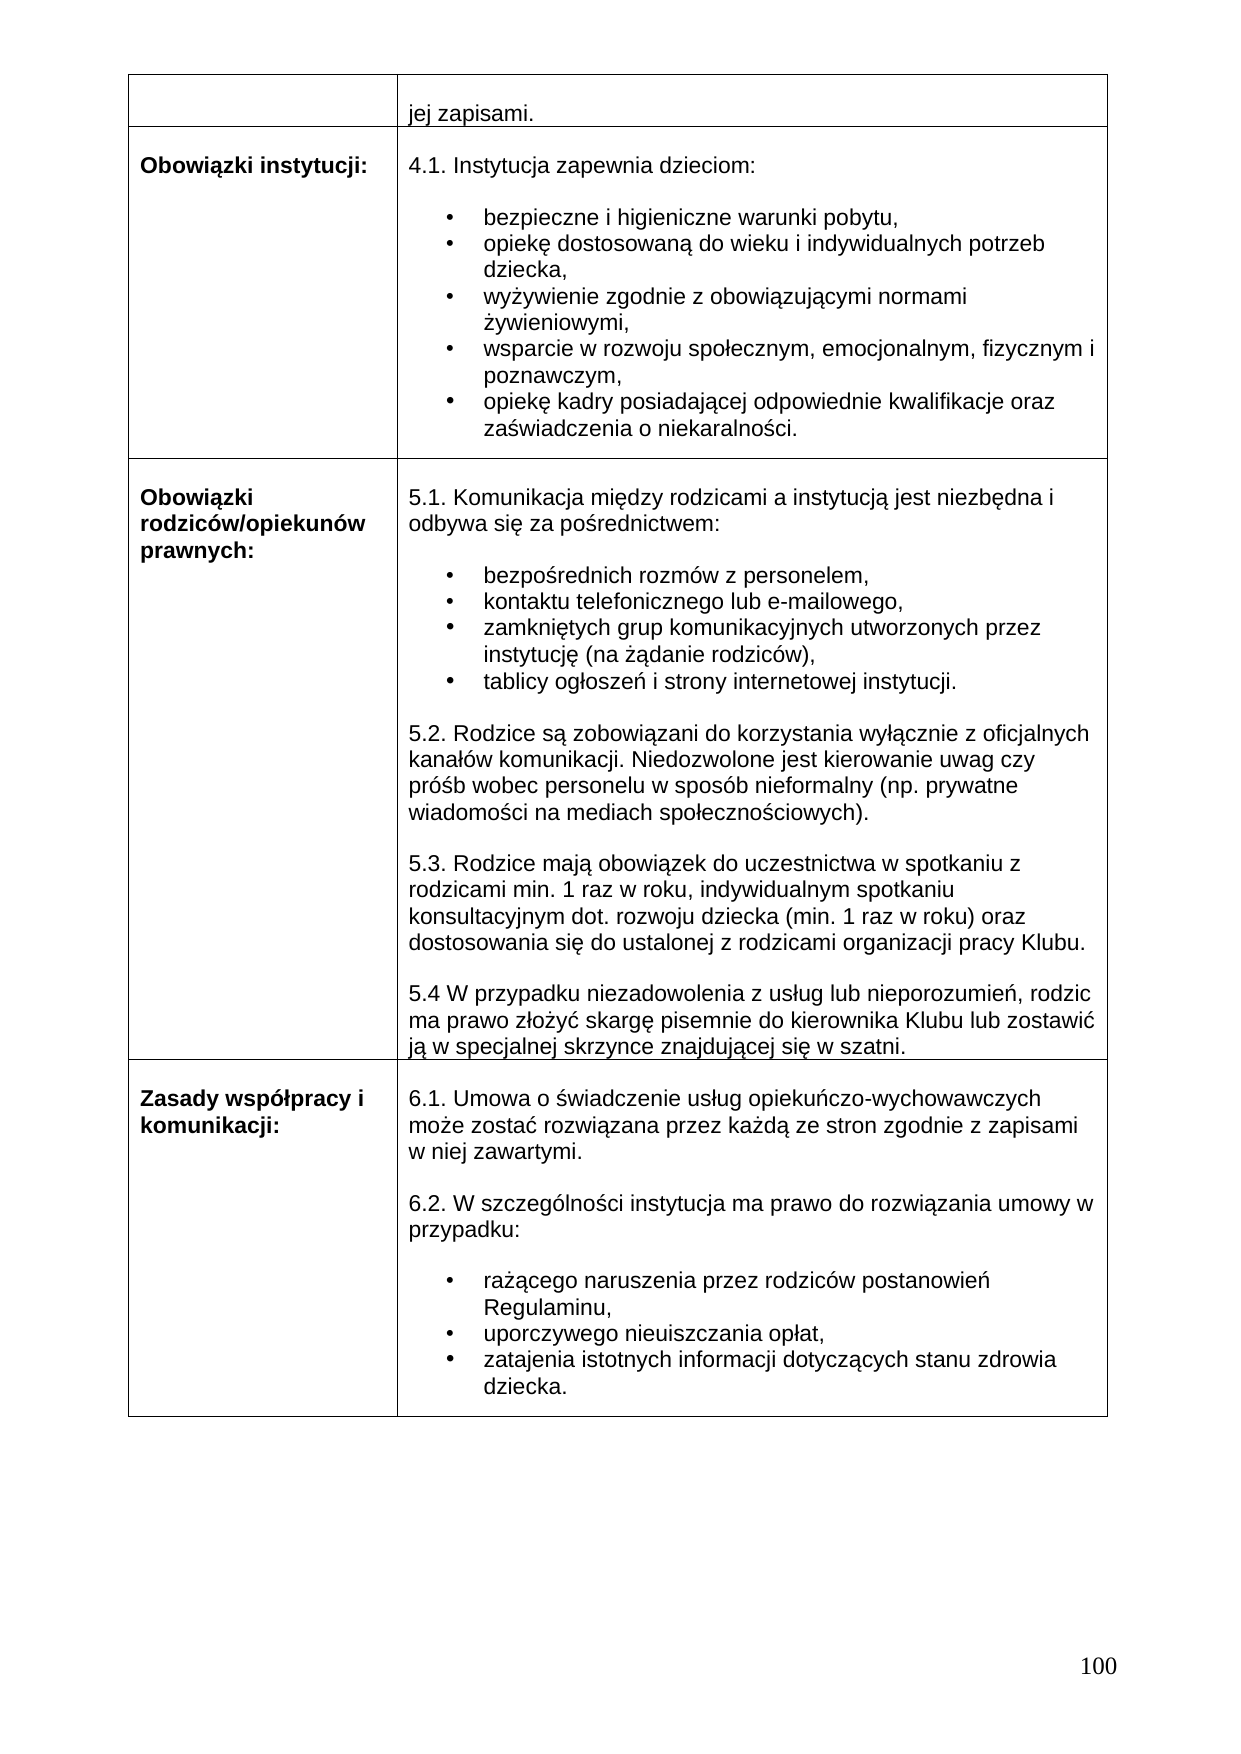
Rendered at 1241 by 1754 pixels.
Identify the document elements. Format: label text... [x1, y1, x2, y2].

table_cell jej zapisami. [398, 75, 1107, 126]
table_cell Zasady współpracy i komunikacji: [129, 1060, 397, 1416]
table_cell 5.1. Komunikacja między rodzicami a instytucją jest niezbędna i odbywa się za pośrednictwem: bezpośrednich rozmów z personelem, kontaktu telefonicznego lub e-mailowego, zamkniętych grup komunikacyjnych utworzonych przez instytucję (na żądanie rodziców), tablicy ogłoszeń i strony internetowej instytucji. 5.2. Rodzice są zobowiązani do korzystania wyłącznie z oficjalnych kanałów komunikacji. Niedozwolone jest kierowanie uwag czy próśb wobec personelu w sposób nieformalny (np. prywatne wiadomości na mediach społecznościowych). 5.3. Rodzice mają obowiązek do uczestnictwa w spotkaniu z rodzicami min. 1 raz w roku, indywidualnym spotkaniu konsultacyjnym dot. rozwoju dziecka (min. 1 raz w roku) oraz dostosowania się do ustalonej z rodzicami organizacji pracy Klubu. 5.4 W przypadku niezadowolenia z usług lub nieporozumień, rodzic ma prawo złożyć skargę pisemnie do kierownika Klubu lub zostawić ją w specjalnej skrzynce znajdującej się w szatni. [398, 459, 1107, 1059]
table_cell 4.1. Instytucja zapewnia dzieciom: bezpieczne i higieniczne warunki pobytu, opiekę dostosowaną do wieku i indywidualnych potrzeb dziecka, wyżywienie zgodnie z obowiązującymi normami żywieniowymi, wsparcie w rozwoju społecznym, emocjonalnym, fizycznym i poznawczym, opiekę kadry posiadającej odpowiednie kwalifikacje oraz zaświadczenia o niekaralności. [398, 127, 1107, 458]
table_cell 6.1. Umowa o świadczenie usług opiekuńczo-wychowawczych może zostać rozwiązana przez każdą ze stron zgodnie z zapisami w niej zawartymi. 6.2. W szczególności instytucja ma prawo do rozwiązania umowy w przypadku: rażącego naruszenia przez rodziców postanowień Regulaminu, uporczywego nieuiszczania opłat, zatajenia istotnych informacji dotyczących stanu zdrowia dziecka. [398, 1060, 1107, 1416]
table_cell [129, 75, 397, 126]
table_cell Obowiązki rodziców/opiekunów prawnych: [129, 459, 397, 1059]
table_cell Obowiązki instytucji: [129, 127, 397, 458]
